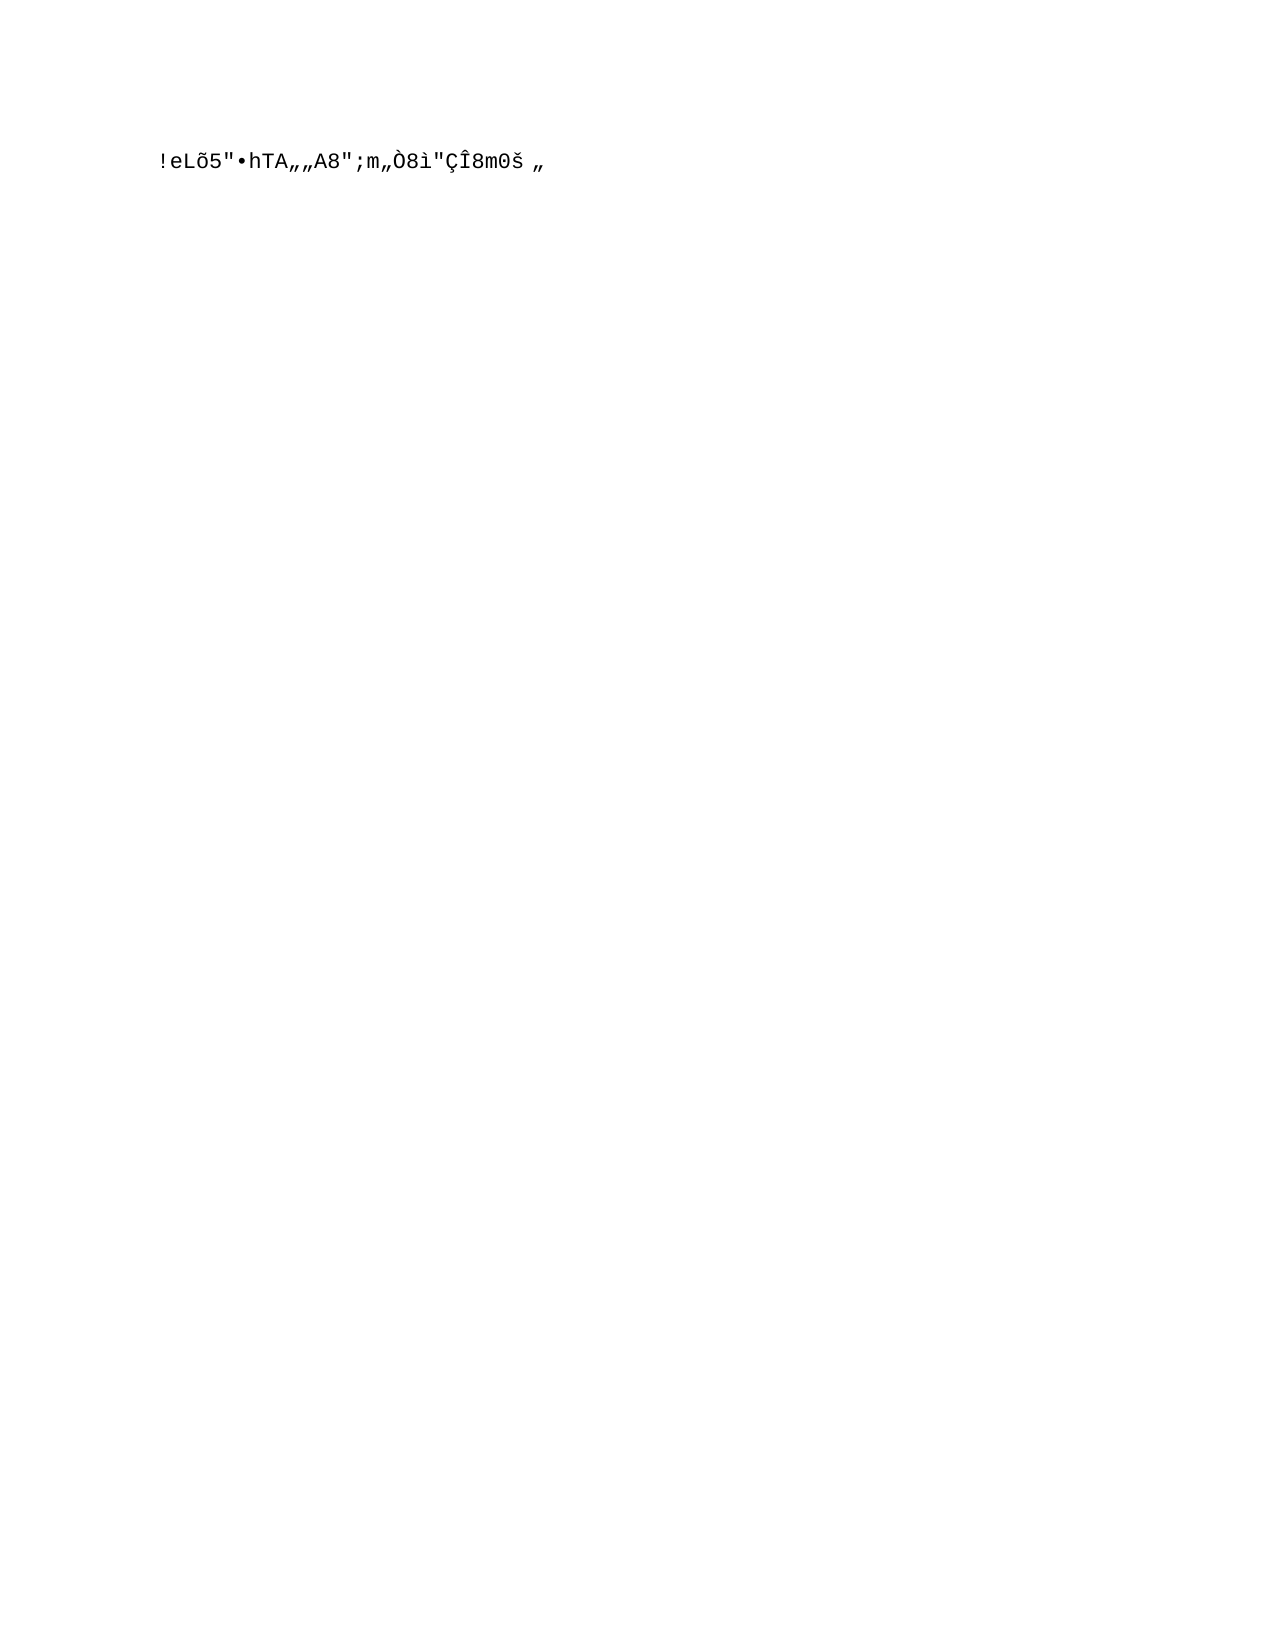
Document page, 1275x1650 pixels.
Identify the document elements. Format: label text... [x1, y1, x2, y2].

text !eLõ5"•hTA„„A8";m„Ò8ì"ÇÎ8m0š „ [156, 150, 1118, 175]
